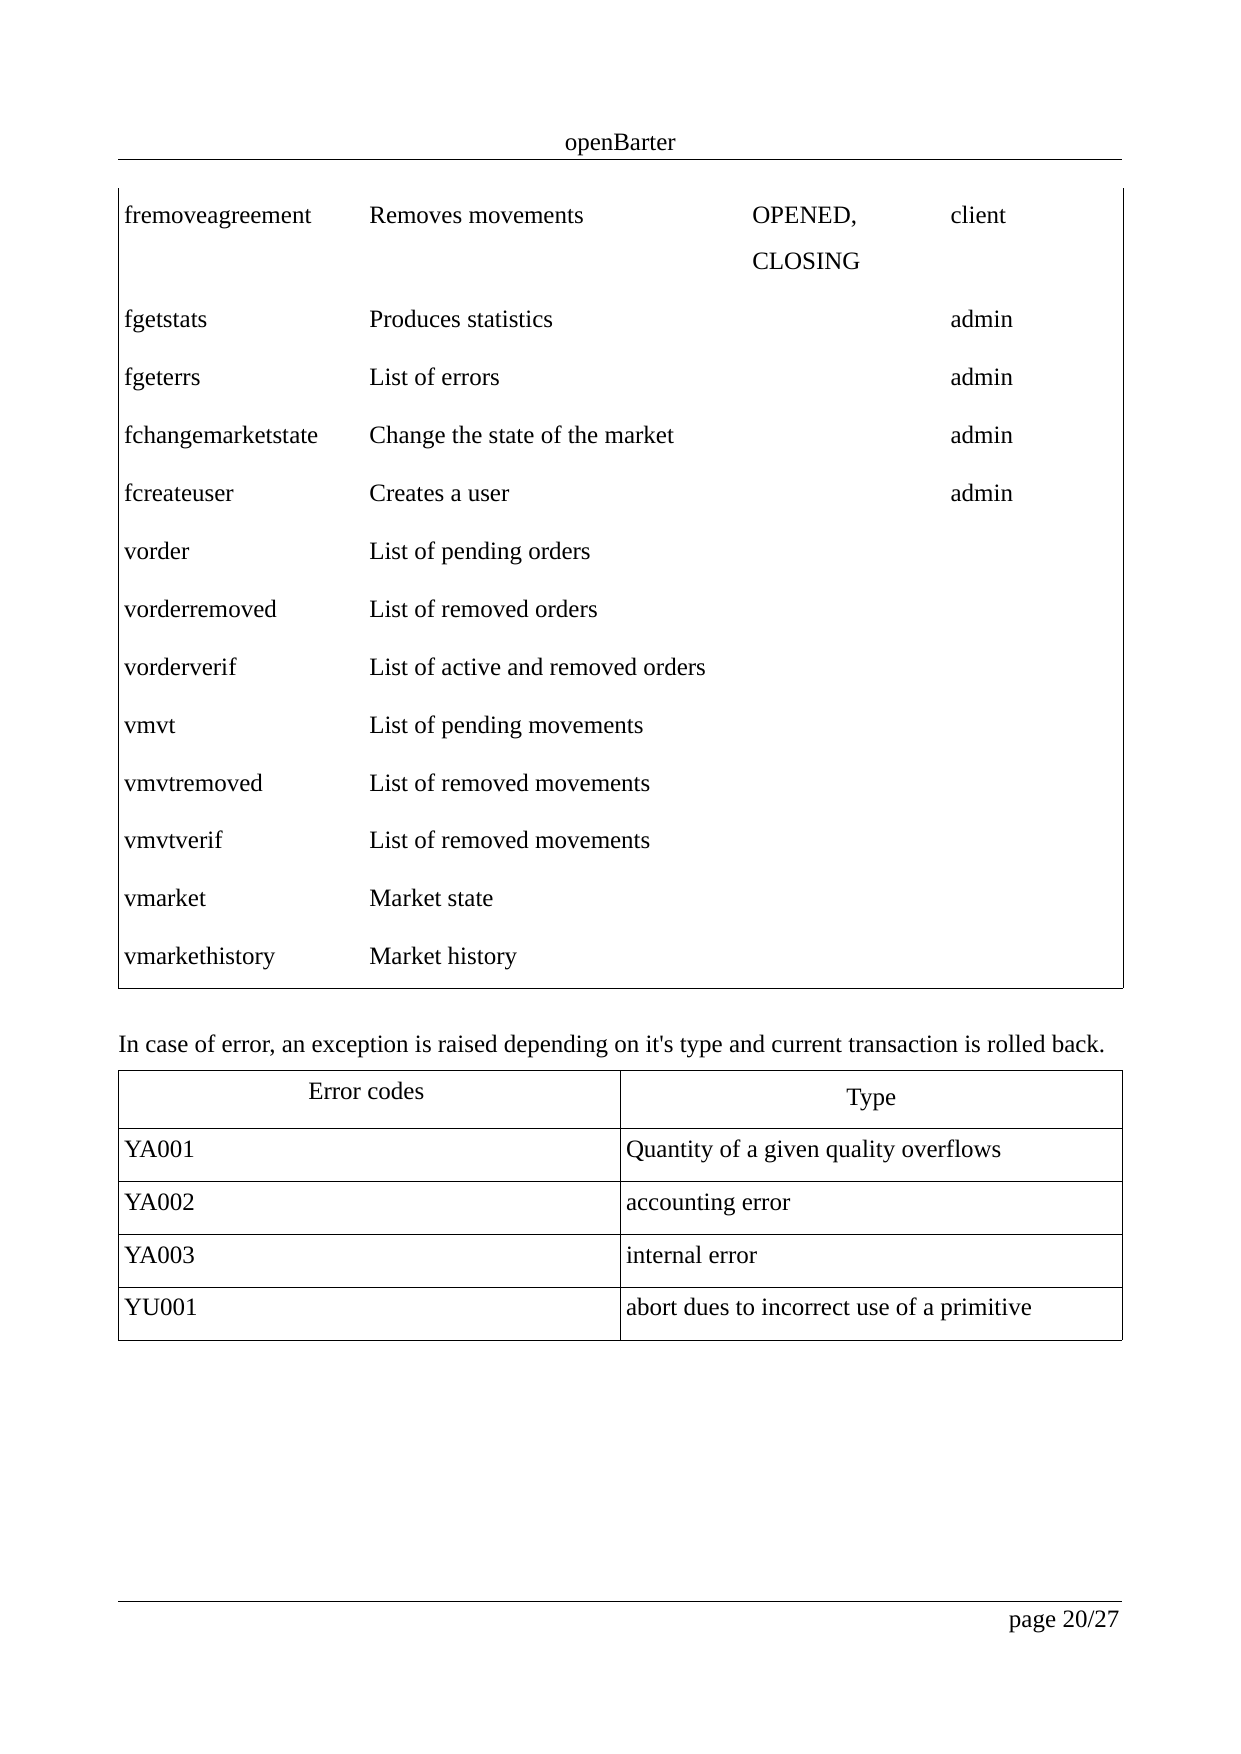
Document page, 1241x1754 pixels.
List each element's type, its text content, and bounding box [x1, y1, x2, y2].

table_cell [746, 524, 945, 582]
table_cell internal error [621, 1235, 1122, 1287]
table_cell [945, 756, 1123, 814]
table_cell Quantity of a given quality overflows [621, 1129, 1122, 1181]
table_cell fgeterrs [119, 351, 363, 408]
table_cell vmvtverif [119, 814, 363, 872]
table_cell vorderverif [119, 640, 363, 698]
table_cell vorder [119, 524, 363, 582]
table_cell admin [945, 293, 1123, 351]
table_cell Creates a user [364, 466, 746, 524]
table_cell List of active and removed orders [364, 640, 746, 698]
table_cell List of pending movements [364, 698, 746, 756]
table_cell [746, 756, 945, 814]
table_cell YU001 [119, 1288, 620, 1339]
table_cell admin [945, 351, 1123, 408]
table_cell [945, 698, 1123, 756]
table_cell fgetstats [119, 293, 363, 351]
table_cell Change the state of the market [364, 409, 746, 466]
table_cell [945, 814, 1123, 872]
table_cell vorderremoved [119, 582, 363, 640]
table_cell vmarkethistory [119, 930, 363, 988]
table_cell admin [945, 466, 1123, 524]
table_cell List of removed orders [364, 582, 746, 640]
table_cell [746, 582, 945, 640]
table_cell YA001 [119, 1129, 620, 1181]
table_cell List of pending orders [364, 524, 746, 582]
table_cell Market history [364, 930, 746, 988]
table_cell vmvt [119, 698, 363, 756]
table_header Type [621, 1071, 1122, 1128]
table_cell admin [945, 409, 1123, 466]
table_cell vmvtremoved [119, 756, 363, 814]
table_cell [945, 582, 1123, 640]
table_cell YA002 [119, 1182, 620, 1234]
table_cell List of errors [364, 351, 746, 408]
table_header Error codes [119, 1071, 620, 1128]
table_cell Produces statistics [364, 293, 746, 351]
table_cell [746, 872, 945, 930]
table_cell [746, 293, 945, 351]
table_cell [746, 640, 945, 698]
table_cell [945, 640, 1123, 698]
table_cell client [945, 188, 1123, 293]
table_cell Removes movements [364, 188, 746, 293]
table_cell fremoveagreement [119, 188, 363, 293]
table_cell [746, 409, 945, 466]
table_cell vmarket [119, 872, 363, 930]
table_cell [945, 872, 1123, 930]
table_cell [746, 930, 945, 988]
table_cell List of removed movements [364, 814, 746, 872]
table_cell OPENED, CLOSING [746, 188, 945, 293]
text In case of error, an exception is raised depending on it's type and current transaction is rolled back. [118, 1029, 1122, 1058]
table_cell accounting error [621, 1182, 1122, 1234]
table_cell [746, 698, 945, 756]
table_cell [746, 351, 945, 408]
table_cell [746, 466, 945, 524]
table_cell abort dues to incorrect use of a primitive [621, 1288, 1122, 1339]
table_cell Market state [364, 872, 746, 930]
table_cell [746, 814, 945, 872]
table_cell [945, 930, 1123, 988]
table_cell fcreateuser [119, 466, 363, 524]
table_cell [945, 524, 1123, 582]
table_cell YA003 [119, 1235, 620, 1287]
table_cell fchangemarketstate [119, 409, 363, 466]
table_cell List of removed movements [364, 756, 746, 814]
